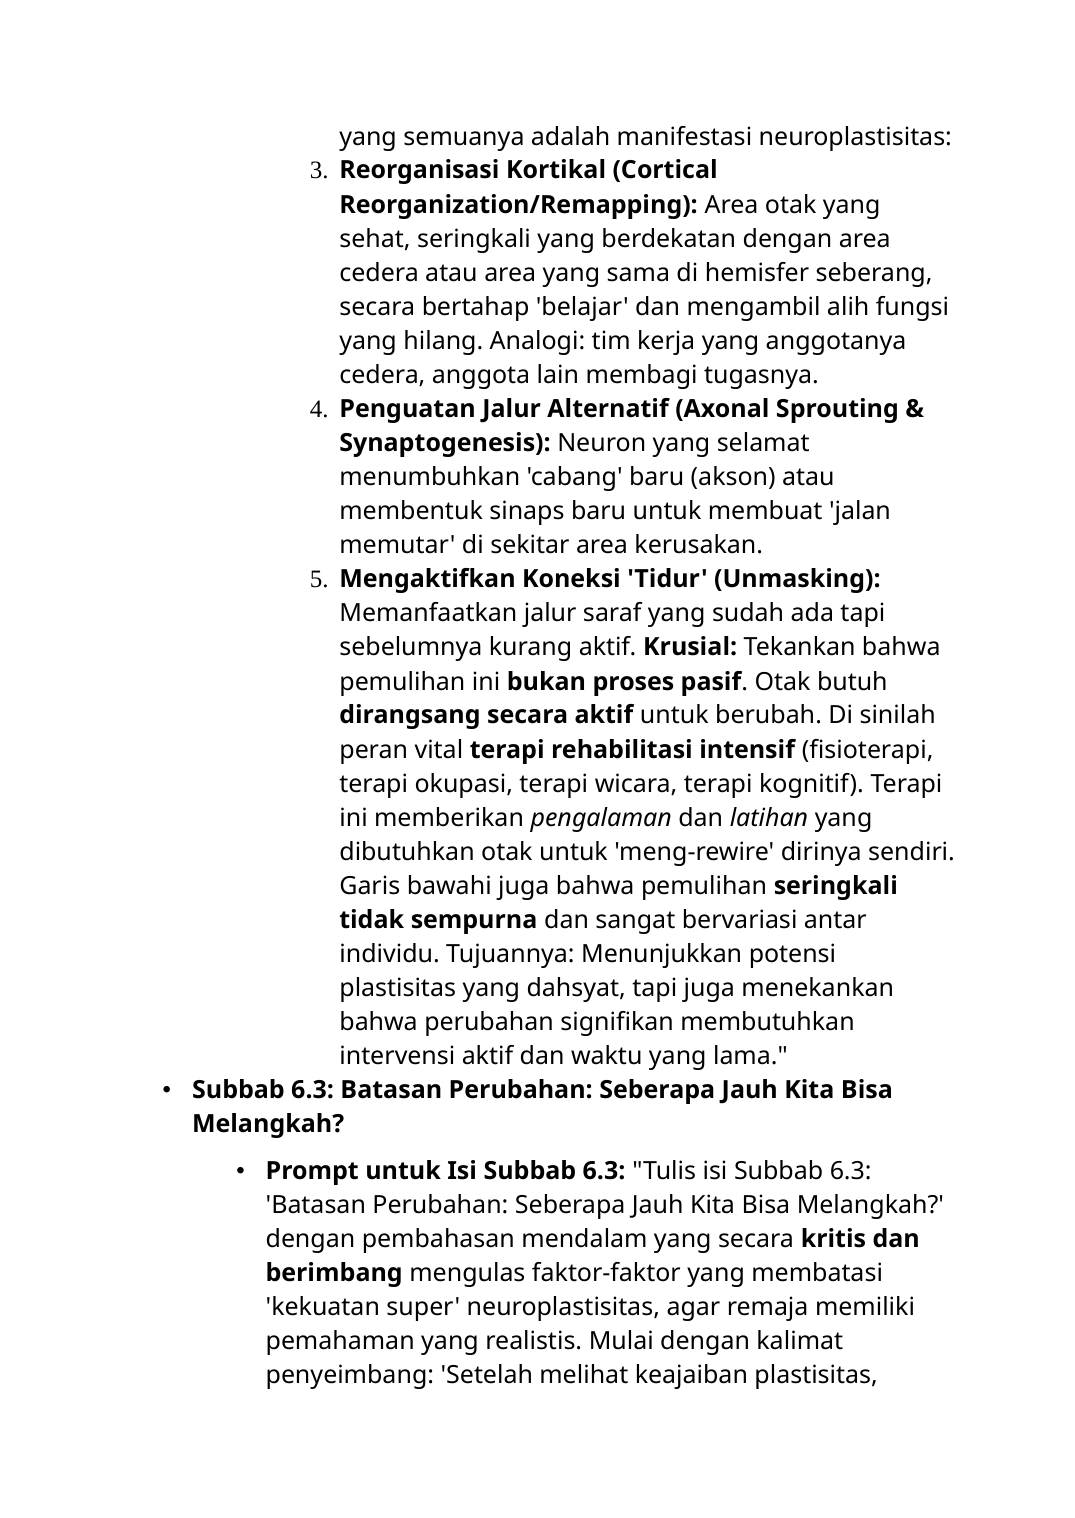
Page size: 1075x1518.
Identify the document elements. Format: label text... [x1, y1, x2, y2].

list Prompt untuk Isi Subbab 6.3: "Tulis isi Subbab 6.3: 'Batasan Perubahan: Seberapa Jauh Kita Bisa Melangkah?' dengan pembahasan mendalam yang secara kritis dan berimbang mengulas faktor-faktor yang membatasi 'kekuatan super' neuroplastisitas, agar remaja memiliki pemahaman yang realistis. Mulai dengan kalimat penyeimbang: 'Setelah melihat keajaiban plastisitas, [236, 1152, 957, 1391]
list Reorganisasi Kortikal (Cortical Reorganization/Remapping): Area otak yang sehat, seringkali yang berdekatan dengan area cedera atau area yang sama di hemisfer seberang, secara bertahap 'belajar' dan mengambil alih fungsi yang hilang. Analogi: tim kerja yang anggotanya cedera, anggota lain membagi tugasnya. [309, 152, 957, 391]
list Mengaktifkan Koneksi 'Tidur' (Unmasking): Memanfaatkan jalur saraf yang sudah ada tapi sebelumnya kurang aktif. Krusial: Tekankan bahwa pemulihan ini bukan proses pasif. Otak butuh dirangsang secara aktif untuk berubah. Di sinilah peran vital terapi rehabilitasi intensif (fisioterapi, terapi okupasi, terapi wicara, terapi kognitif). Terapi ini memberikan pengalaman dan latihan yang dibutuhkan otak untuk 'meng-rewire' dirinya sendiri. Garis bawahi juga bahwa pemulihan seringkali tidak sempurna dan sangat bervariasi antar individu. Tujuannya: Menunjukkan potensi plastisitas yang dahsyat, tapi juga menekankan bahwa perubahan signifikan membutuhkan intervensi aktif dan waktu yang lama." [309, 561, 957, 1072]
list Subbab 6.3: Batasan Perubahan: Seberapa Jauh Kita Bisa Melangkah? [162, 1072, 957, 1140]
list Penguatan Jalur Alternatif (Axonal Sprouting & Synaptogenesis): Neuron yang selamat menumbuhkan 'cabang' baru (akson) atau membentuk sinaps baru untuk membuat 'jalan memutar' di sekitar area kerusakan. [309, 391, 957, 561]
list yang semuanya adalah manifestasi neuroplastisitas: [309, 118, 957, 152]
